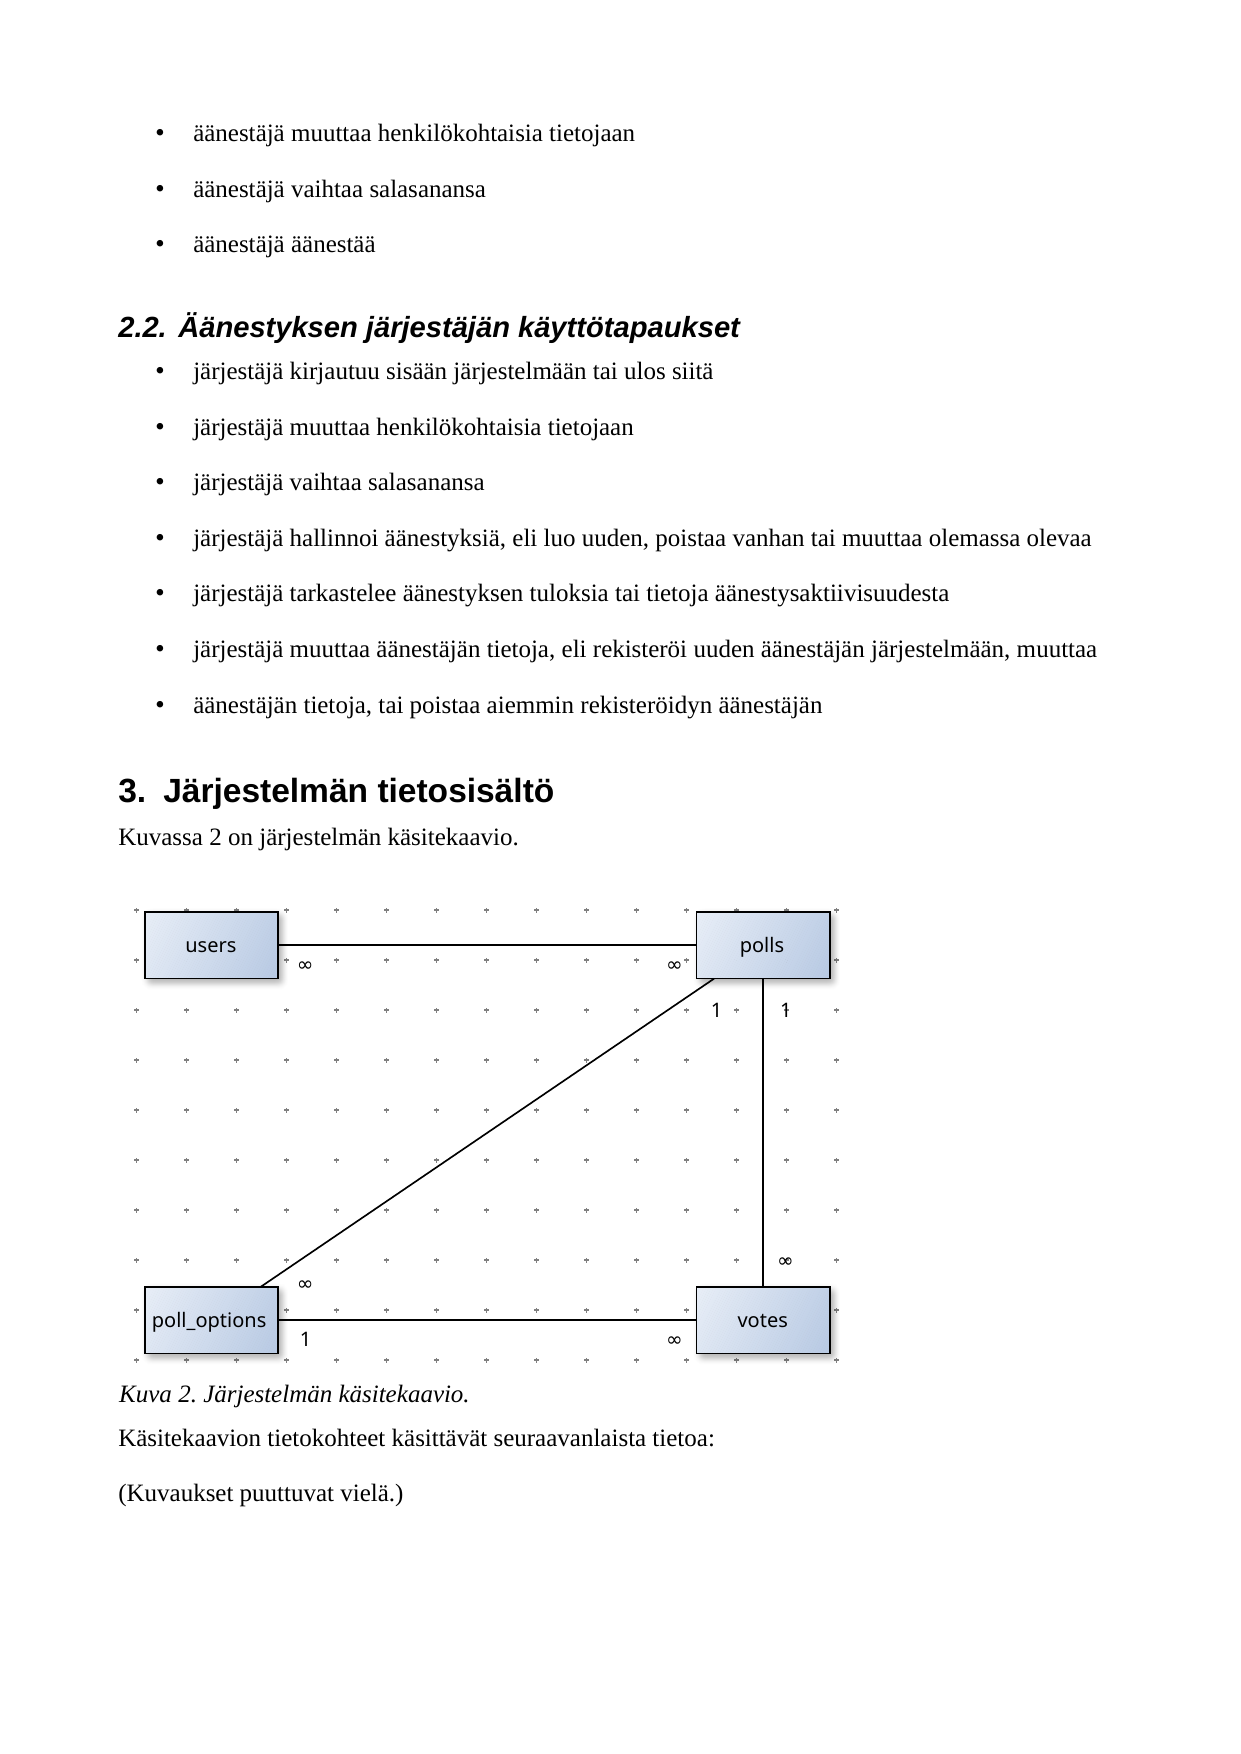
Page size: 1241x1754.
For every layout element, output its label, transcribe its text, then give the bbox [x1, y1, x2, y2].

text Kuva 2. Järjestelmän käsitekaavio. [119, 886, 856, 1408]
list järjestäjä tarkastelee äänestyksen tuloksia tai tietoja äänestysaktiivisuudesta [156, 578, 1122, 607]
list järjestäjä kirjautuu sisään järjestelmään tai ulos siitä [156, 356, 1122, 385]
list äänestäjä vaihtaa salasanansa [156, 174, 1122, 202]
list järjestäjä muuttaa henkilökohtaisia tietojaan [156, 412, 1122, 440]
list järjestäjä muuttaa äänestäjän tietoja, eli rekisteröi uuden äänestäjän järjestelmään, muuttaa [156, 634, 1122, 663]
subtitle Järjestelmän tietosisältö [118, 770, 1122, 809]
text [119, 874, 856, 886]
subtitle Äänestyksen järjestäjän käyttötapaukset [118, 310, 1122, 343]
list äänestäjä muuttaa henkilökohtaisia tietojaan [156, 118, 1122, 147]
text (Kuvaukset puuttuvat vielä.) [118, 1478, 1122, 1507]
list järjestäjä hallinnoi äänestyksiä, eli luo uuden, poistaa vanhan tai muuttaa olemassa olevaa [156, 523, 1122, 552]
text Kuvassa 2 on järjestelmän käsitekaavio. [118, 822, 1122, 850]
list äänestäjän tietoja, tai poistaa aiemmin rekisteröidyn äänestäjän [156, 690, 1122, 718]
text Käsitekaavion tietokohteet käsittävät seuraavanlaista tietoa: [118, 877, 1122, 1451]
list järjestäjä vaihtaa salasanansa [156, 467, 1122, 496]
list äänestäjä äänestää [156, 229, 1122, 258]
